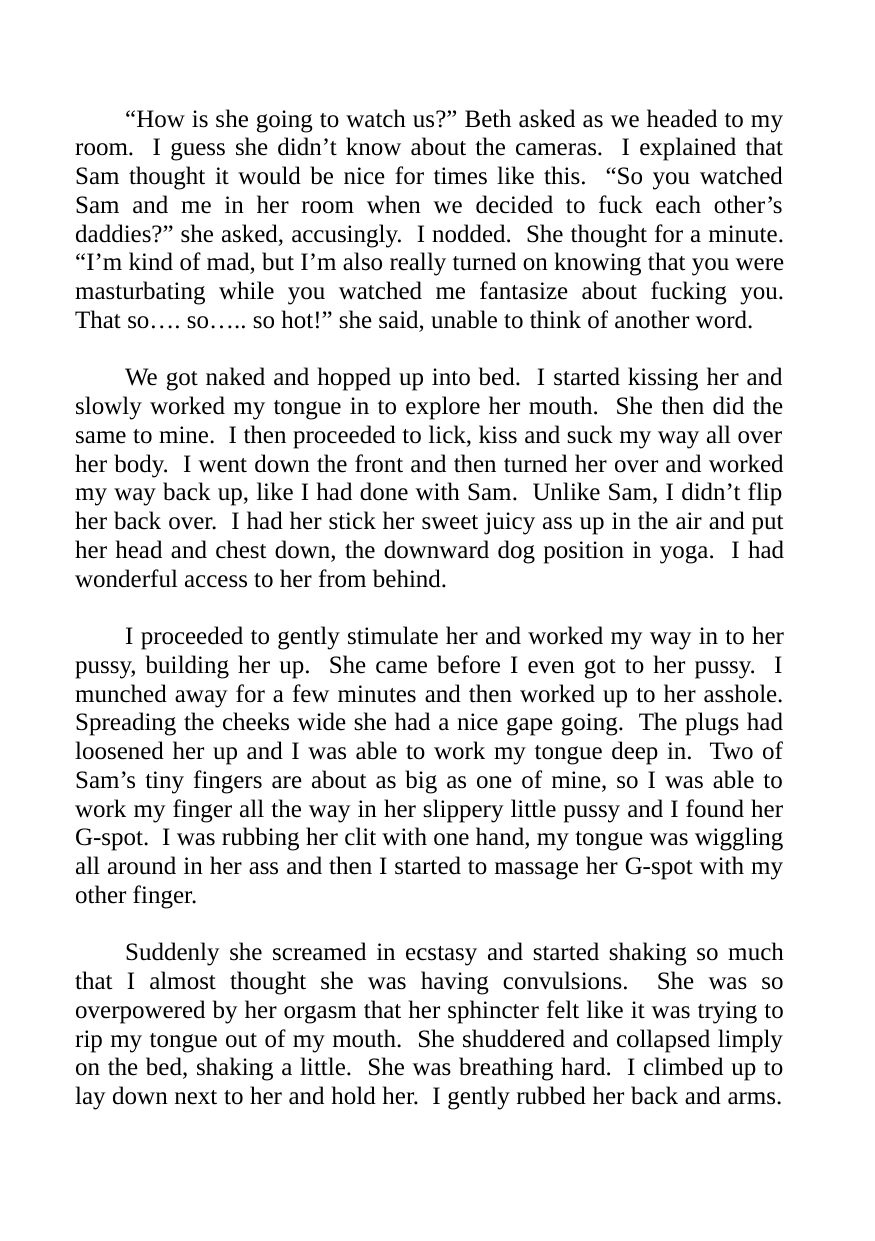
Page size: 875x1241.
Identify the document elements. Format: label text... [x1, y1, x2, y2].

text Suddenly she screamed in ecstasy and started shaking so much that I almost thought she was having convulsions. She was so overpowered by her orgasm that her sphincter felt like it was trying to rip my tongue out of my mouth. She shuddered and collapsed limply on the bed, shaking a little. She was breathing hard. I climbed up to lay down next to her and hold her. I gently rubbed her back and arms. [75, 937, 784, 1110]
text We got naked and hopped up into bed. I started kissing her and slowly worked my tongue in to explore her mouth. She then did the same to mine. I then proceeded to lick, kiss and suck my way all over her body. I went down the front and then turned her over and worked my way back up, like I had done with Sam. Unlike Sam, I didn’t flip her back over. I had her stick her sweet juicy ass up in the air and put her head and chest down, the downward dog position in yoga. I had wonderful access to her from behind. [75, 362, 784, 592]
text “How is she going to watch us?” Beth asked as we headed to my room. I guess she didn’t know about the cameras. I explained that Sam thought it would be nice for times like this. “So you watched Sam and me in her room when we decided to fuck each other’s daddies?” she asked, accusingly. I nodded. She thought for a minute. “I’m kind of mad, but I’m also really turned on knowing that you were masturbating while you watched me fantasize about fucking you. That so…. so….. so hot!” she said, unable to think of another word. [75, 104, 784, 334]
text I proceeded to gently stimulate her and worked my way in to her pussy, building her up. She came before I even got to her pussy. I munched away for a few minutes and then worked up to her asshole. Spreading the cheeks wide she had a nice gape going. The plugs had loosened her up and I was able to work my tongue deep in. Two of Sam’s tiny fingers are about as big as one of mine, so I was able to work my finger all the way in her slippery little pussy and I found her G-spot. I was rubbing her clit with one hand, my tongue was wiggling all around in her ass and then I started to massage her G-spot with my other finger. [75, 621, 784, 909]
